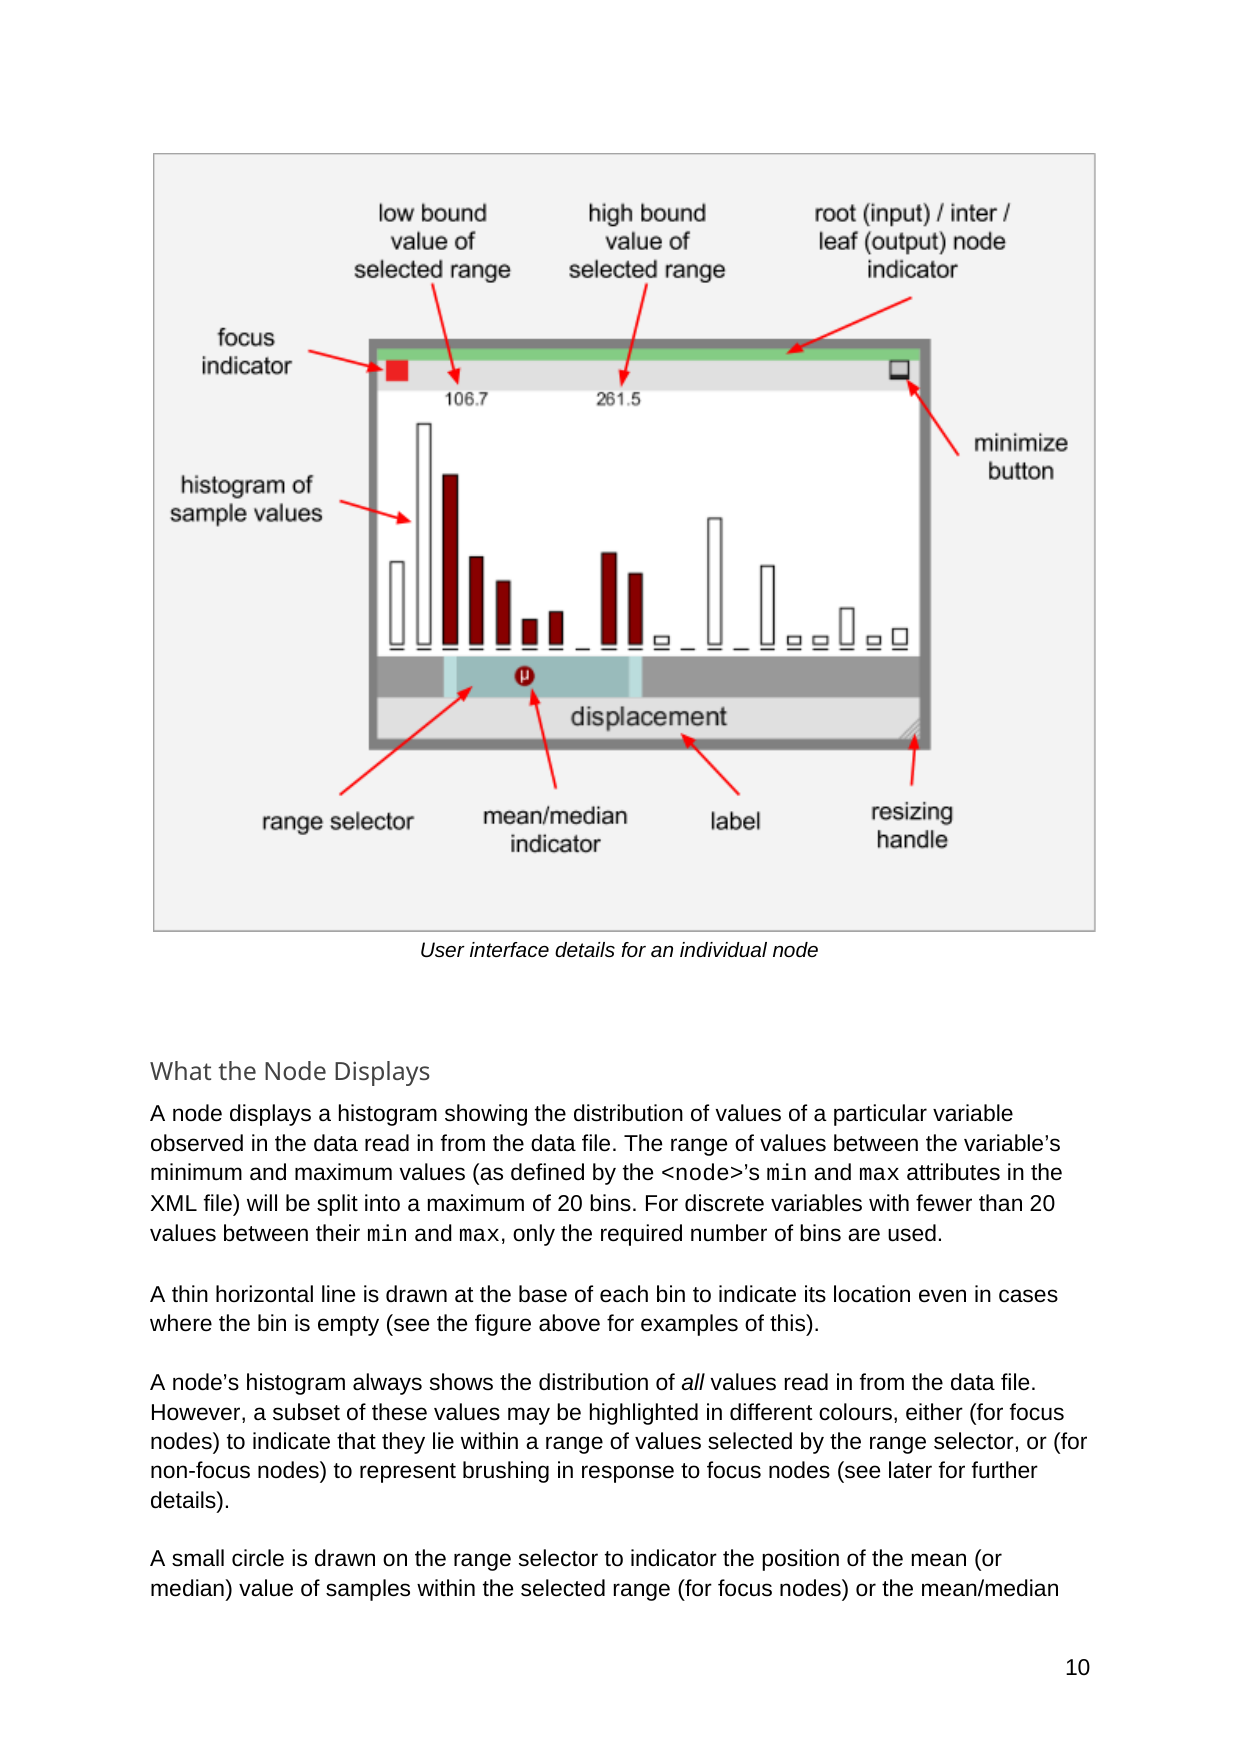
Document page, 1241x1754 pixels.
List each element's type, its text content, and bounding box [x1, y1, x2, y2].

text A node displays a histogram showing the distribution of values of a particular variable observed in the data read in from the data file. The range of values between the variable’s minimum and maximum values (as defined by the <node>’s min and max attributes in the XML file) will be split into a maximum of 20 bins. For discrete variables with fewer than 20 values between their min and max, only the required number of bins are used. [150, 1101, 1090, 1248]
text A node’s histogram always shows the distribution of all values read in from the data file. However, a subset of these values may be highlighted in different colours, either (for focus nodes) to indicate that they lie within a range of values selected by the range selector, or (for non-focus nodes) to represent brushing in response to focus nodes (see later for further details). [150, 1370, 1090, 1513]
text A small circle is drawn on the range selector to indicator the position of the mean (or median) value of samples within the selected range (for focus nodes) or the mean/median [150, 1546, 1090, 1601]
picture [153, 153, 1096, 932]
subtitle What the Node Displays [150, 1053, 1090, 1087]
text User interface details for an individual node [150, 939, 1090, 962]
text A thin horizontal line is drawn at the base of each bin to indicate its location even in cases where the bin is empty (see the figure above for examples of this). [150, 1282, 1090, 1337]
